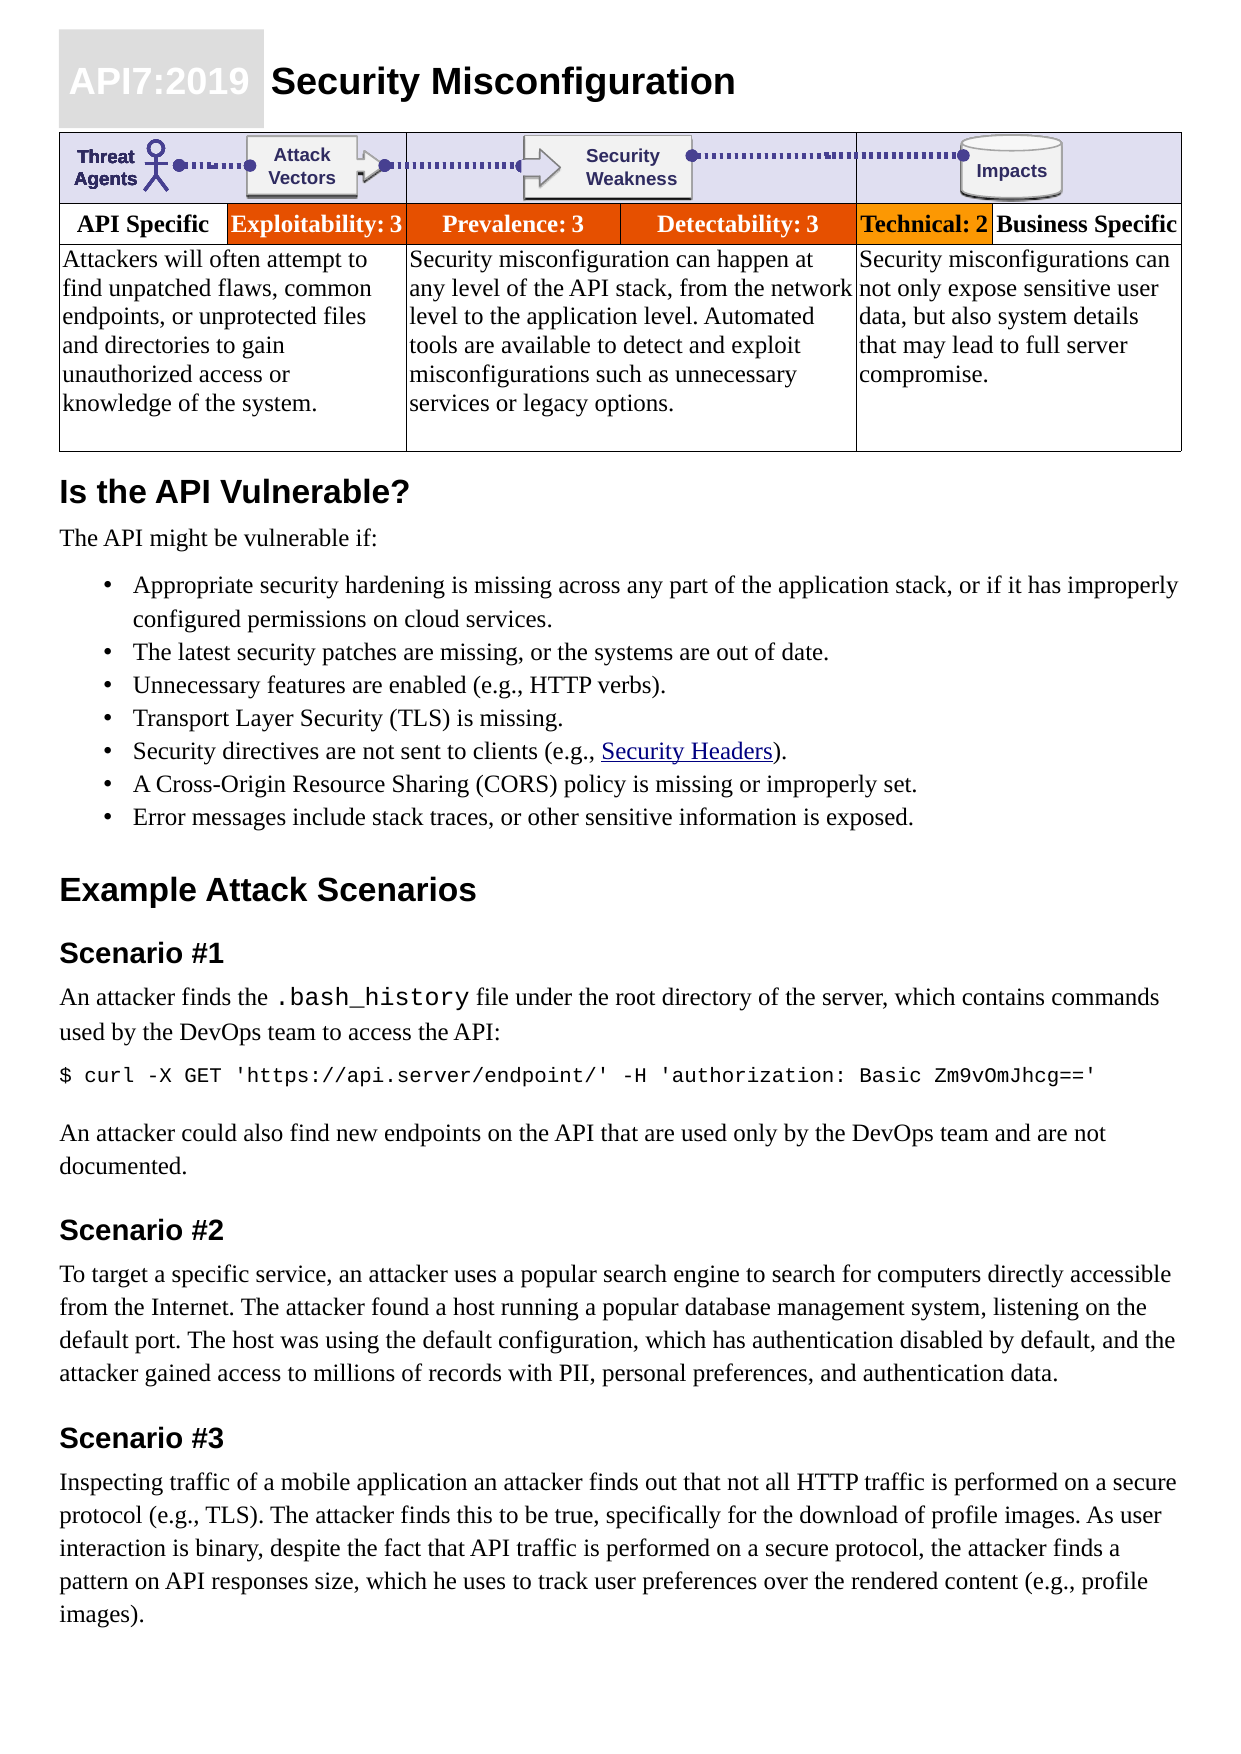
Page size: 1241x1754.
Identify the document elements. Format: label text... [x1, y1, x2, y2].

text $ curl -X GET 'https://api.server/endpoint/' -H 'authorization: Basic Zm9vOmJhcg==' [59, 1065, 1181, 1088]
table_cell Detectability: 3 [621, 204, 856, 244]
subtitle Scenario #2 [59, 1213, 1181, 1247]
table_header [407, 133, 620, 203]
list Appropriate security hardening is missing across any part of the application stack, or if it has improperly configured permissions on cloud services. [103, 571, 1181, 632]
list Transport Layer Security (TLS) is missing. [103, 703, 1181, 731]
table_cell Business Specific [993, 204, 1181, 244]
list The latest security patches are missing, or the systems are out of date. [103, 637, 1181, 665]
table_cell Exploitability: 3 [228, 204, 406, 244]
list Error messages include stack traces, or other sensitive information is exposed. [103, 802, 1181, 831]
table_header [620, 133, 856, 203]
subtitle Example Attack Scenarios [59, 870, 1181, 909]
table_header [60, 133, 227, 203]
text An attacker could also find new endpoints on the API that are used only by the DevOps team and are not documented. [59, 1118, 1181, 1180]
text An attacker finds the .bash_history file under the root directory of the server, which contains commands used by the DevOps team to access the API: [59, 982, 1181, 1046]
table_cell Attackers will often attempt to find unpatched flaws, common endpoints, or unprotected files and directories to gain unauthorized access or knowledge of the system. [60, 245, 406, 451]
table_header [992, 133, 1181, 203]
subtitle Scenario #3 [59, 1421, 1181, 1454]
subtitle Scenario #1 [59, 936, 1181, 970]
list Unnecessary features are enabled (e.g., HTTP verbs). [103, 670, 1181, 698]
table_cell Prevalence: 3 [407, 204, 620, 244]
subtitle Is the API Vulnerable? [59, 472, 1181, 511]
table_cell Security misconfigurations can not only expose sensitive user data, but also system details that may lead to full server compromise. [857, 245, 1181, 451]
table_header [227, 133, 406, 203]
table_cell Technical: 2 [857, 204, 992, 244]
table_cell Security misconfiguration can happen at any level of the API stack, from the network level to the application level. Automated tools are available to detect and exploit misconfigurations such as unnecessary services or legacy options. [407, 245, 856, 451]
table_cell API Specific [60, 204, 227, 244]
text The API might be vulnerable if: [59, 523, 1181, 552]
table_header [857, 133, 992, 203]
text To target a specific service, an attacker uses a popular search engine to search for computers directly accessible from the Internet. The attacker found a host running a popular database management system, listening on the default port. The host was using the default configuration, which has authentication disabled by default, and the attacker gained access to millions of records with PII, personal preferences, and authentication data. [59, 1259, 1181, 1387]
list Security directives are not sent to clients (e.g., Security Headers). [103, 736, 1181, 764]
text Inspecting traffic of a mobile application an attacker finds out that not all HTTP traffic is performed on a secure protocol (e.g., TLS). The attacker finds this to be true, specifically for the download of profile images. As user interaction is binary, despite the fact that API traffic is performed on a secure protocol, the attacker finds a pattern on API responses size, which he uses to track user preferences over the rendered content (e.g., profile images). [59, 1467, 1181, 1628]
list A Cross-Origin Resource Sharing (CORS) policy is missing or improperly set. [103, 769, 1181, 797]
